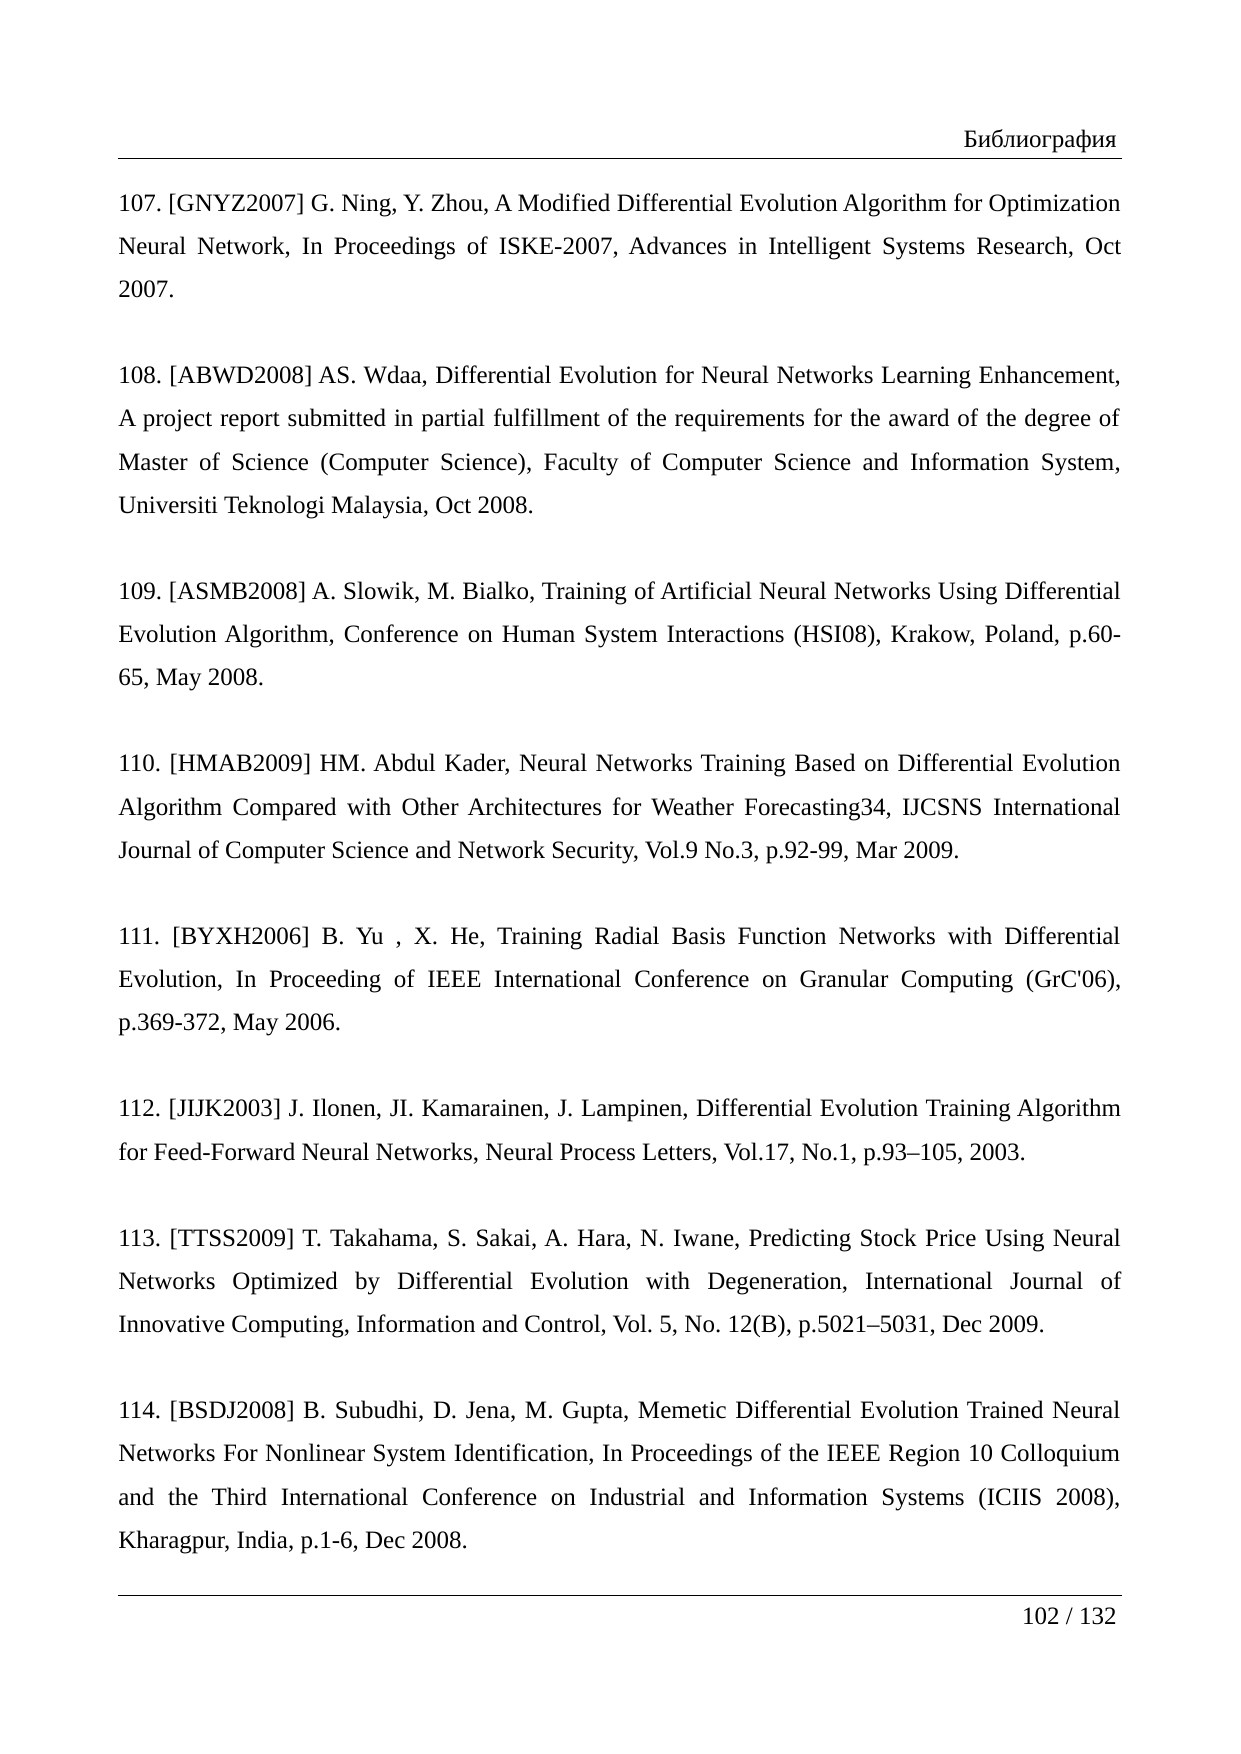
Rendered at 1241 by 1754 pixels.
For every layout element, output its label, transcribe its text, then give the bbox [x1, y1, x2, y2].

text 107. [GNYZ2007] G. Ning, Y. Zhou, A Modified Differential Evolution Algorithm for Optimization Neural Network, In Proceedings of ISKE-2007, Advances in Intelligent Systems Research, Oct 2007. [118, 188, 1122, 303]
text 114. [BSDJ2008] B. Subudhi, D. Jena, M. Gupta, Memetic Differential Evolution Trained Neural Networks For Nonlinear System Identification, In Proceedings of the IEEE Region 10 Colloquium and the Third International Conference on Industrial and Information Systems (ICIIS 2008), Kharagpur, India, p.1-6, Dec 2008. [118, 1395, 1122, 1553]
text 110. [HMAB2009] HM. Abdul Kader, Neural Networks Training Based on Differential Evolution Algorithm Compared with Other Architectures for Weather Forecasting34, IJCSNS International Journal of Computer Science and Network Security, Vol.9 No.3, p.92-99, Mar 2009. [118, 748, 1122, 863]
text 113. [TTSS2009] T. Takahama, S. Sakai, A. Hara, N. Iwane, Predicting Stock Price Using Neural Networks Optimized by Differential Evolution with Degeneration, International Journal of Innovative Computing, Information and Control, Vol. 5, No. 12(B), p.5021–5031, Dec 2009. [118, 1223, 1122, 1338]
text 109. [ASMB2008] A. Slowik, M. Bialko, Training of Artificial Neural Networks Using Differential Evolution Algorithm, Conference on Human System Interactions (HSI08), Krakow, Poland, p.60-65, May 2008. [118, 576, 1122, 691]
text 108. [ABWD2008] AS. Wdaa, Differential Evolution for Neural Networks Learning Enhancement, A project report submitted in partial fulfillment of the requirements for the award of the degree of Master of Science (Computer Science), Faculty of Computer Science and Information System, Universiti Teknologi Malaysia, Oct 2008. [118, 360, 1122, 518]
text 111. [BYXH2006] B. Yu , X. He, Training Radial Basis Function Networks with Differential Evolution, In Proceeding of IEEE International Conference on Granular Computing (GrC'06), p.369-372, May 2006. [118, 921, 1122, 1036]
text 112. [JIJK2003] J. Ilonen, JI. Kamarainen, J. Lampinen, Differential Evolution Training Algorithm for Feed-Forward Neural Networks, Neural Process Letters, Vol.17, No.1, p.93–105, 2003. [118, 1093, 1122, 1165]
